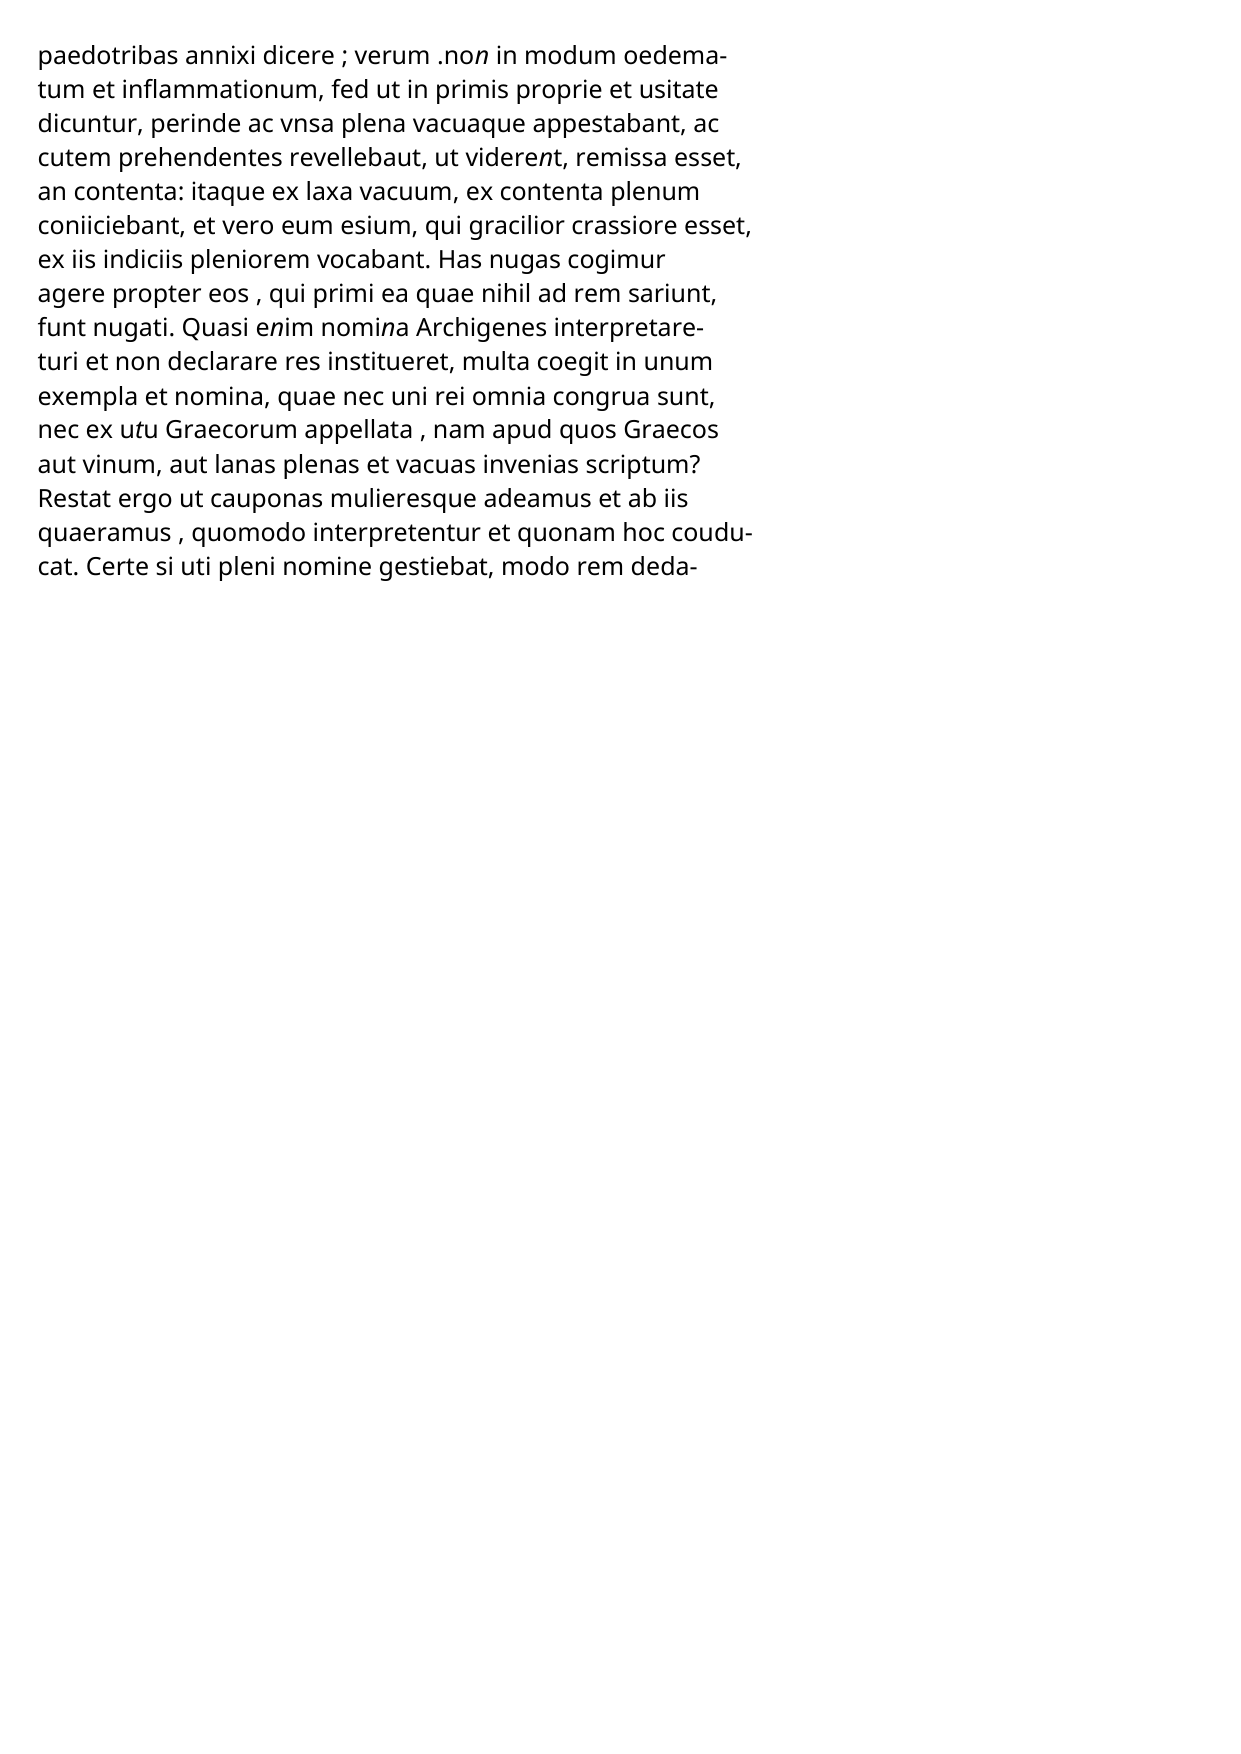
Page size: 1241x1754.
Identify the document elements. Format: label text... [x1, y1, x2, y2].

text paedotribas annixi dicere ; verum .non in modum oedema- tum et inflammationum, fed ut in primis proprie et usitate dicuntur, perinde ac vnsa plena vacuaque appestabant, ac cutem prehendentes revellebaut, ut viderent, remissa esset, an contenta: itaque ex laxa vacuum, ex contenta plenum coniiciebant, et vero eum esium, qui gracilior crassiore esset, ex iis indiciis pleniorem vocabant. Has nugas cogimur agere propter eos , qui primi ea quae nihil ad rem sariunt, funt nugati. Quasi enim nomina Archigenes interpretare- turi et non declarare res institueret, multa coegit in unum exempla et nomina, quae nec uni rei omnia congrua sunt, nec ex utu Graecorum appellata , nam apud quos Graecos aut vinum, aut lanas plenas et vacuas invenias scriptum? Restat ergo ut cauponas mulieresque adeamus et ab iis quaeramus , quomodo interpretentur et quonam hoc coudu- cat. Certe si uti pleni nomine gestiebat, modo rem deda- [37, 37, 1203, 582]
